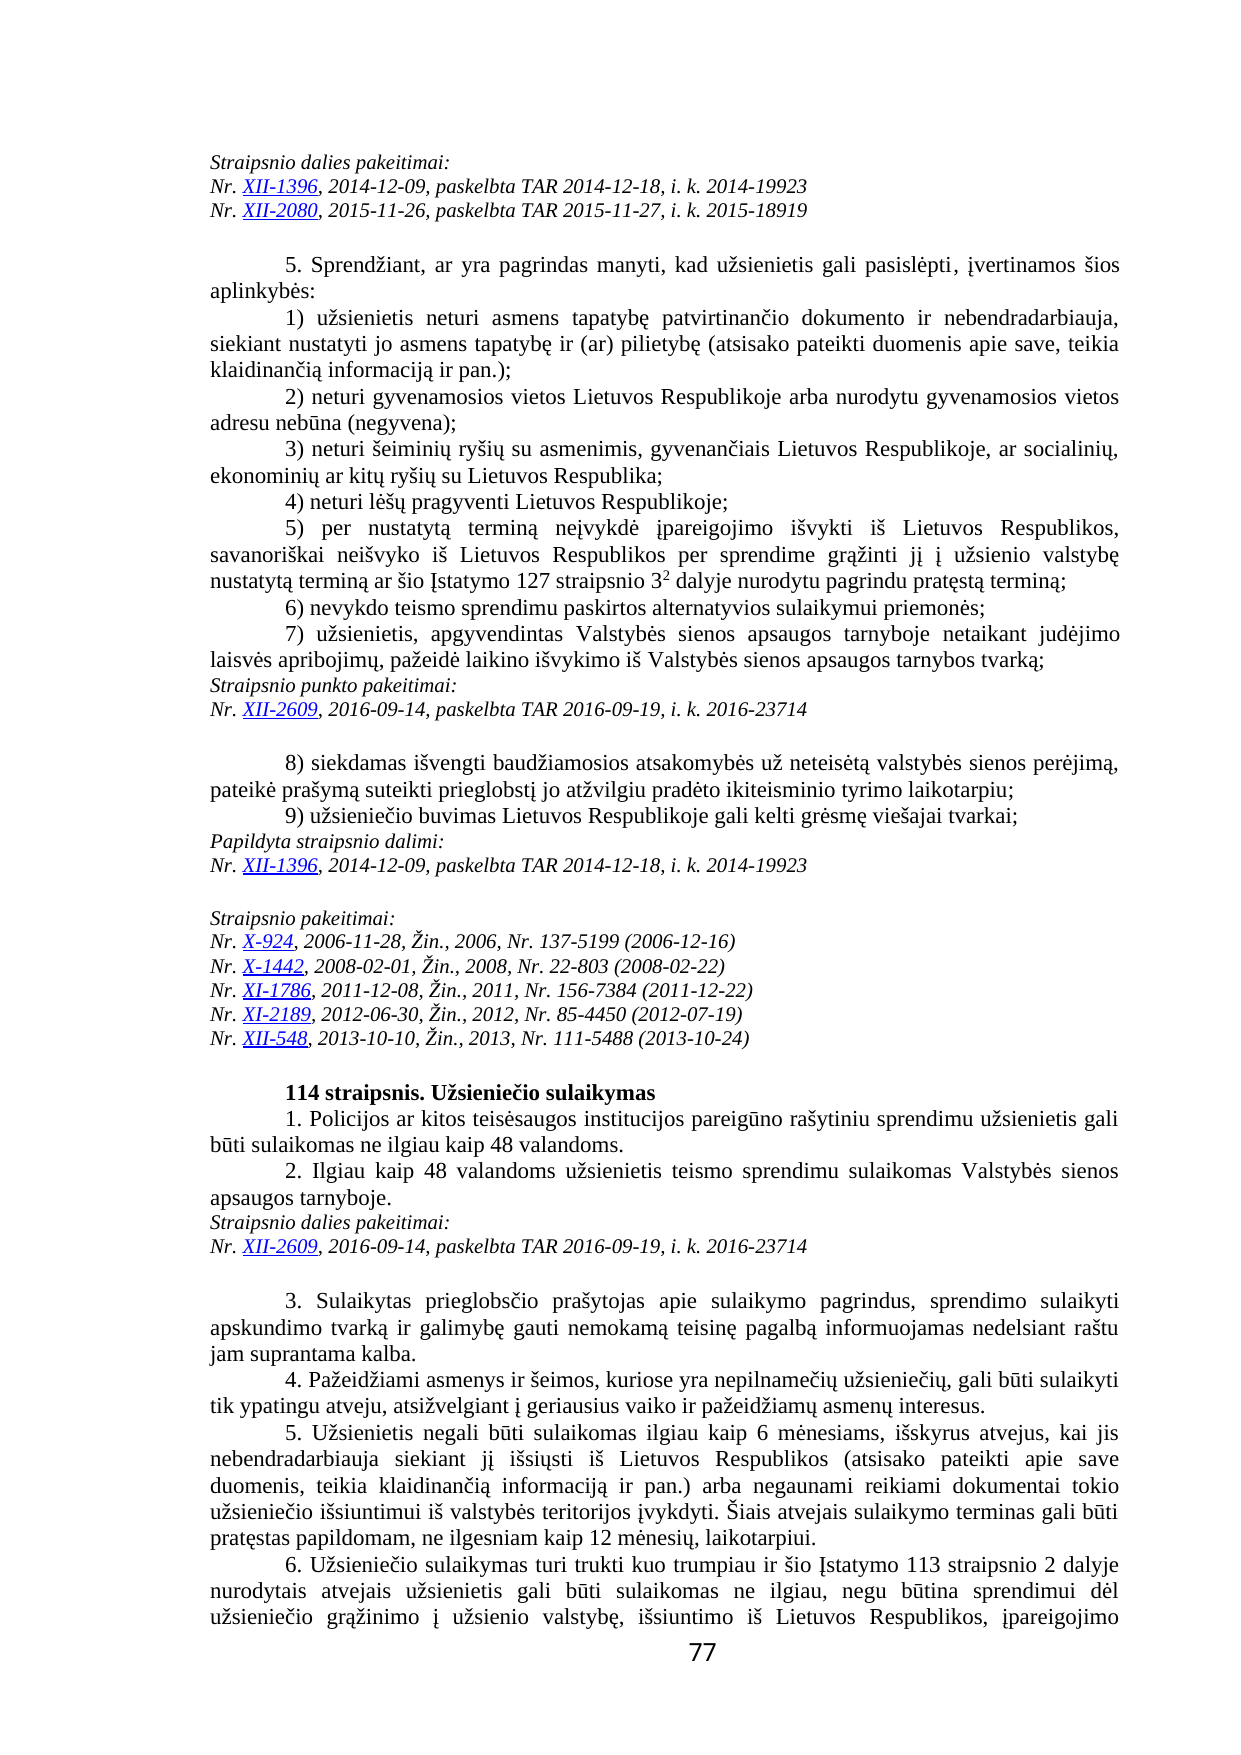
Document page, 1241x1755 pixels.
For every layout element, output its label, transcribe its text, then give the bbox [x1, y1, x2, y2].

text 5) per nustatytą terminą neįvykdė įpareigojimo išvykti iš Lietuvos Respublikos, savanoriškai neišvyko iš Lietuvos Respublikos per sprendime grąžinti jį į užsienio valstybę nustatytą terminą ar šio Įstatymo 127 straipsnio 32 dalyje nurodytu pagrindu pratęstą terminą; [210, 514, 1120, 593]
text 114 straipsnis. Užsieniečio sulaikymas [210, 1078, 1120, 1105]
text 1. Policijos ar kitos teisėsaugos institucijos pareigūno rašytiniu sprendimu užsienietis gali būti sulaikomas ne ilgiau kaip 48 valandoms. [210, 1105, 1120, 1158]
text Straipsnio punkto pakeitimai: [210, 673, 1120, 697]
text 4) neturi lėšų pragyventi Lietuvos Respublikoje; [210, 488, 1120, 514]
text Papildyta straipsnio dalimi: [210, 828, 1120, 853]
text 1) užsienietis neturi asmens tapatybę patvirtinančio dokumento ir nebendradarbiauja, siekiant nustatyti jo asmens tapatybę ir (ar) pilietybę (atsisako pateikti duomenis apie save, teikia klaidinančią informaciją ir pan.); [210, 304, 1120, 383]
text Nr. XII-2609, 2016-09-14, paskelbta TAR 2016-09-19, i. k. 2016-23714 [210, 1234, 1120, 1258]
text 9) užsieniečio buvimas Lietuvos Respublikoje gali kelti grėsmę viešajai tvarkai; [210, 802, 1120, 828]
text Nr. XII-2609, 2016-09-14, paskelbta TAR 2016-09-19, i. k. 2016-23714 [210, 697, 1120, 721]
text 7) užsienietis, apgyvendintas Valstybės sienos apsaugos tarnyboje netaikant judėjimo laisvės apribojimų, pažeidė laikino išvykimo iš Valstybės sienos apsaugos tarnybos tvarką; [210, 620, 1120, 673]
text Straipsnio dalies pakeitimai: [210, 1210, 1120, 1234]
text 2) neturi gyvenamosios vietos Lietuvos Respublikoje arba nurodytu gyvenamosios vietos adresu nebūna (negyvena); [210, 383, 1120, 435]
text Nr. XI-2189, 2012-06-30, Žin., 2012, Nr. 85-4450 (2012-07-19) [210, 1002, 1120, 1026]
text Nr. XII-548, 2013-10-10, Žin., 2013, Nr. 111-5488 (2013-10-24) [210, 1026, 1120, 1050]
text Nr. X-924, 2006-11-28, Žin., 2006, Nr. 137-5199 (2006-12-16) [210, 929, 1120, 953]
text Nr. XII-1396, 2014-12-09, paskelbta TAR 2014-12-18, i. k. 2014-19923 [210, 853, 1120, 877]
text 2. Ilgiau kaip 48 valandoms užsienietis teismo sprendimu sulaikomas Valstybės sienos apsaugos tarnyboje. [210, 1158, 1120, 1210]
text 3) neturi šeiminių ryšių su asmenimis, gyvenančiais Lietuvos Respublikoje, ar socialinių, ekonominių ar kitų ryšių su Lietuvos Respublika; [210, 435, 1120, 488]
text 6. Užsieniečio sulaikymas turi trukti kuo trumpiau ir šio Įstatymo 113 straipsnio 2 dalyje nurodytais atvejais užsienietis gali būti sulaikomas ne ilgiau, negu būtina sprendimui dėl užsieniečio grąžinimo į užsienio valstybę, išsiuntimo iš Lietuvos Respublikos, įpareigojimo [210, 1551, 1120, 1630]
text 3. Sulaikytas prieglobsčio prašytojas apie sulaikymo pagrindus, sprendimo sulaikyti apskundimo tvarką ir galimybę gauti nemokamą teisinę pagalbą informuojamas nedelsiant raštu jam suprantama kalba. [210, 1287, 1120, 1366]
text 5. Užsienietis negali būti sulaikomas ilgiau kaip 6 mėnesiams, išskyrus atvejus, kai jis nebendradarbiauja siekiant jį išsiųsti iš Lietuvos Respublikos (atsisako pateikti apie save duomenis, teikia klaidinančią informaciją ir pan.) arba negaunami reikiami dokumentai tokio užsieniečio išsiuntimui iš valstybės teritorijos įvykdyti. Šiais atvejais sulaikymo terminas gali būti pratęstas papildomam, ne ilgesniam kaip 12 mėnesių, laikotarpiui. [210, 1419, 1120, 1551]
text Nr. XII-1396, 2014-12-09, paskelbta TAR 2014-12-18, i. k. 2014-19923 [210, 174, 1120, 198]
text Nr. X-1442, 2008-02-01, Žin., 2008, Nr. 22-803 (2008-02-22) [210, 953, 1120, 978]
text Nr. XII-2080, 2015-11-26, paskelbta TAR 2015-11-27, i. k. 2015-18919 [210, 198, 1120, 222]
text Nr. XI-1786, 2011-12-08, Žin., 2011, Nr. 156-7384 (2011-12-22) [210, 978, 1120, 1002]
text Straipsnio dalies pakeitimai: [210, 150, 1120, 174]
text Straipsnio pakeitimai: [210, 905, 1120, 929]
text 4. Pažeidžiami asmenys ir šeimos, kuriose yra nepilnamečių užsieniečių, gali būti sulaikyti tik ypatingu atveju, atsižvelgiant į geriausius vaiko ir pažeidžiamų asmenų interesus. [210, 1366, 1120, 1419]
text 6) nevykdo teismo sprendimu paskirtos alternatyvios sulaikymui priemonės; [210, 593, 1120, 620]
text 5. Sprendžiant, ar yra pagrindas manyti, kad užsienietis gali pasislėpti, įvertinamos šios aplinkybės: [210, 251, 1120, 304]
text 8) siekdamas išvengti baudžiamosios atsakomybės už neteisėtą valstybės sienos perėjimą, pateikė prašymą suteikti prieglobstį jo atžvilgiu pradėto ikiteisminio tyrimo laikotarpiu; [210, 749, 1120, 802]
